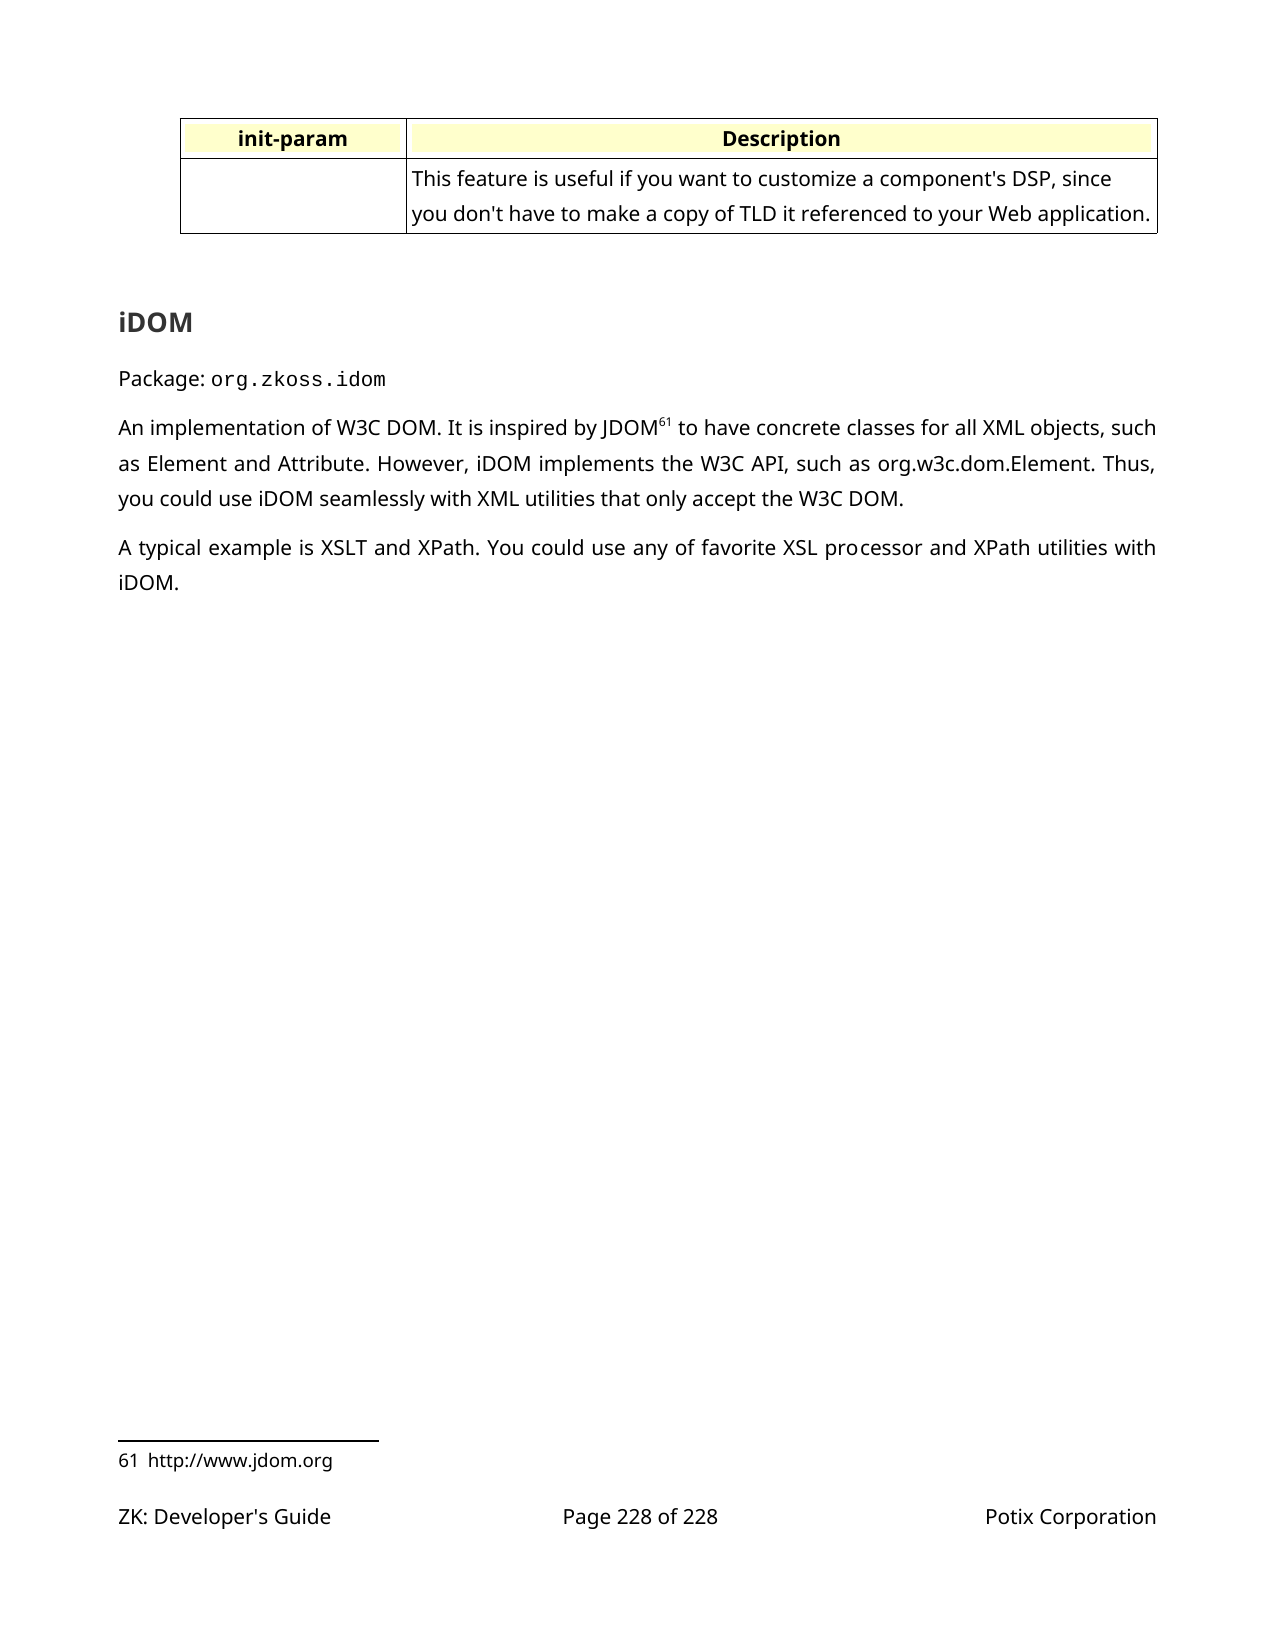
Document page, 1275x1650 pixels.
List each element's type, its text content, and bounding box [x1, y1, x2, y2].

text A typical example is XSLT and XPath. You could use any of favorite XSL processor and XPath utilities with iDOM. [118, 533, 1157, 596]
text http://www.jdom.org [118, 1447, 1157, 1473]
table_cell This feature is useful if you want to customize a component's DSP, since you don't have to make a copy of TLD it referenced to your Web application. [407, 159, 1157, 233]
table_header init-param [181, 119, 406, 158]
table_header Description [407, 119, 1157, 158]
text Package: org.zkoss.idom [118, 364, 1157, 393]
subtitle iDOM [118, 304, 1157, 341]
table_cell [181, 159, 406, 233]
text An implementation of W3C DOM. It is inspired by JDOM to have concrete classes for all XML objects, such as Element and Attribute. However, iDOM implements the W3C API, such as org.w3c.dom.Element. Thus, you could use iDOM seamlessly with XML utilities that only accept the W3C DOM. [118, 413, 1157, 512]
